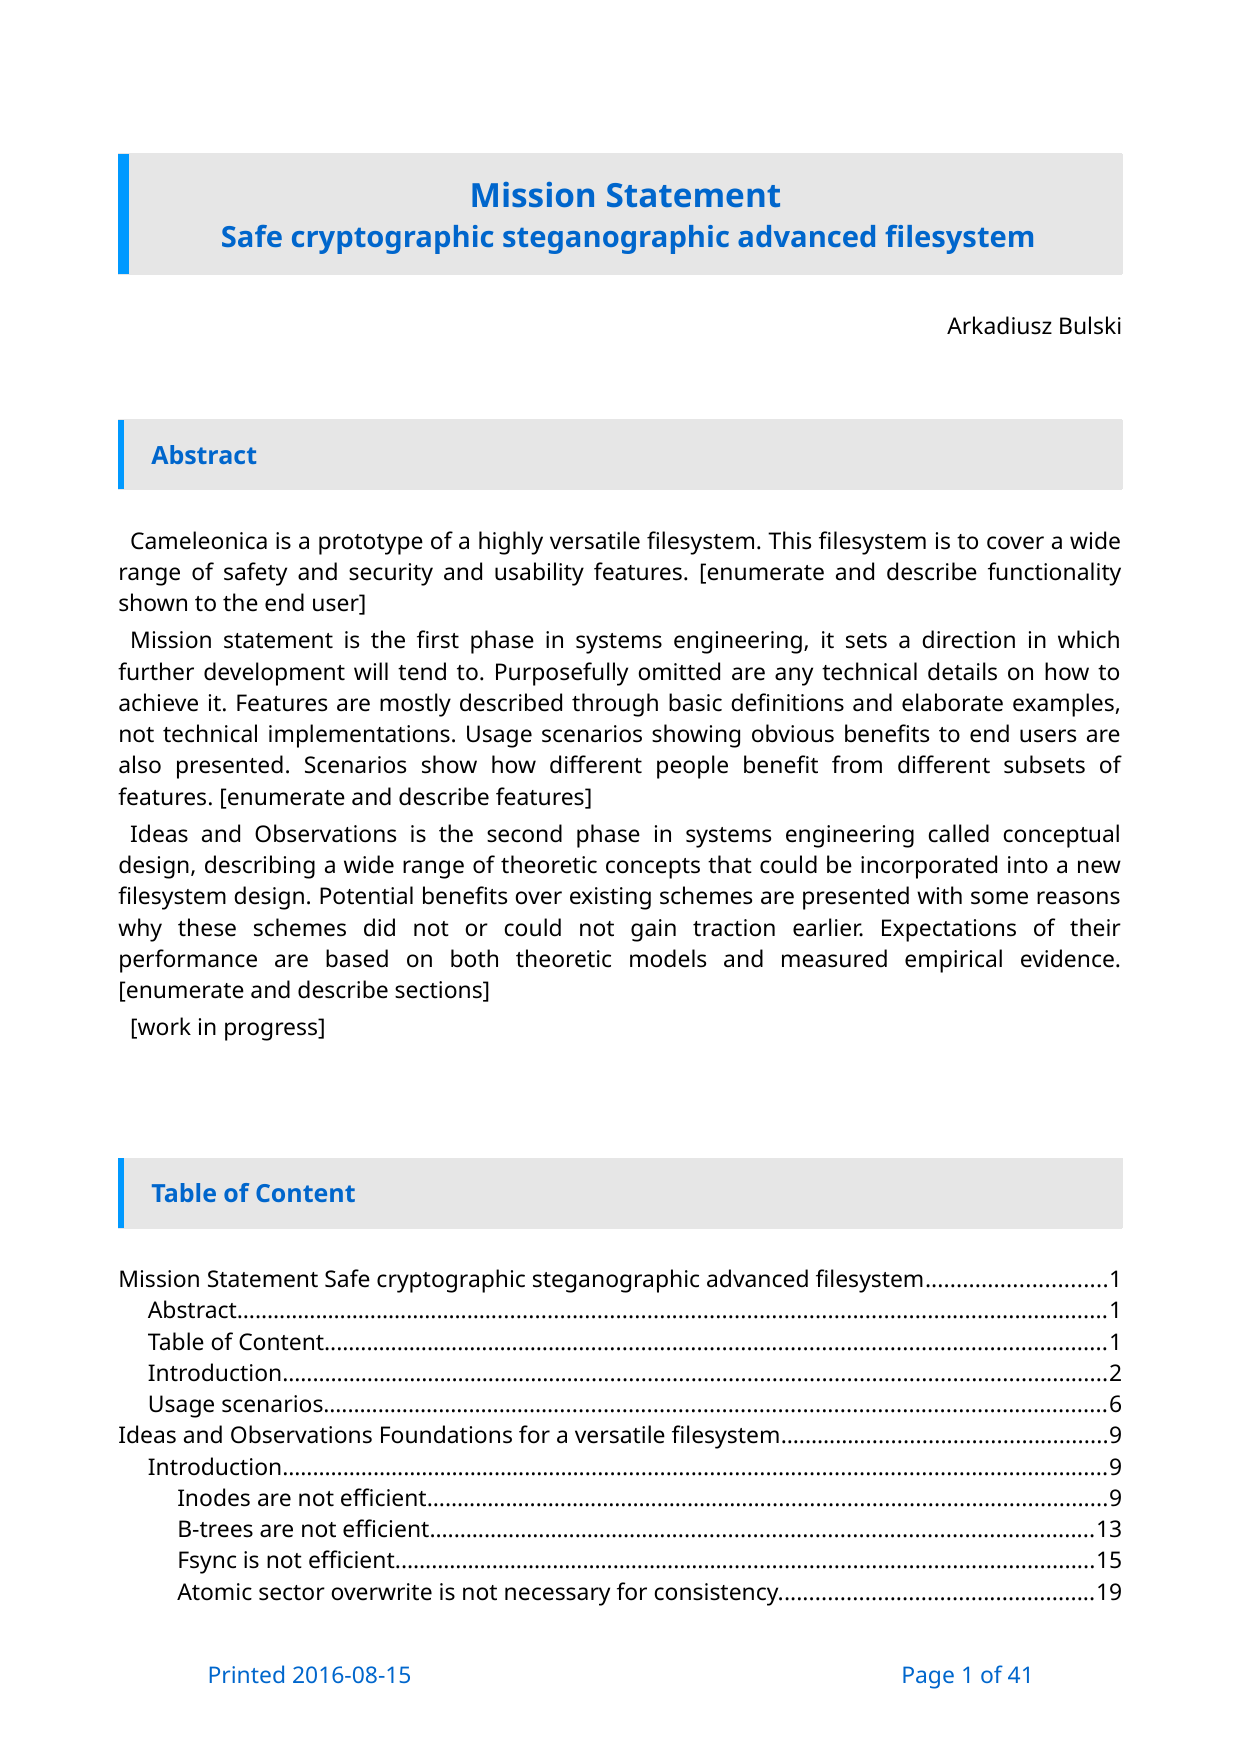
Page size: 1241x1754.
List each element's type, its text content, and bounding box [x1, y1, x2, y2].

text Fsync is not efficient. 15 [177, 1544, 1122, 1576]
subtitle Mission Statement Safe cryptographic steganographic advanced filesystem [129, 155, 1122, 274]
text Inodes are not efficient. 9 [177, 1482, 1122, 1513]
text Mission statement is the first phase in systems engineering, it sets a direction in which further development will tend to. Purposefully omitted are any technical details on how to achieve it. Features are mostly described through basic definitions and elaborate examples, not technical implementations. Usage scenarios showing obvious benefits to end users are also presented. Scenarios show how different people benefit from different subsets of features. [enumerate and describe features] [118, 624, 1122, 812]
text Introduction 2 [148, 1357, 1122, 1388]
text Mission Statement Safe cryptographic steganographic advanced filesystem 1 [118, 1263, 1122, 1294]
text Usage scenarios 6 [148, 1388, 1122, 1419]
text [work in progress] [118, 1011, 1122, 1042]
text B-trees are not efficient. 13 [177, 1513, 1122, 1544]
text Arkadiusz Bulski [118, 310, 1122, 341]
text Atomic sector overwrite is not necessary for consistency. 19 [177, 1576, 1122, 1607]
text Introduction 9 [148, 1451, 1122, 1482]
text Cameleonica is a prototype of a highly versatile filesystem. This filesystem is to cover a wide range of safety and security and usability features. [enumerate and describe functionality shown to the end user] [118, 524, 1122, 618]
subtitle Table of Content [124, 1159, 1122, 1228]
text Abstract 1 [148, 1294, 1122, 1326]
text Table of Content 1 [148, 1326, 1122, 1357]
subtitle Abstract [124, 421, 1122, 489]
text Ideas and Observations Foundations for a versatile filesystem 9 [118, 1419, 1122, 1451]
text Ideas and Observations is the second phase in systems engineering called conceptual design, describing a wide range of theoretic concepts that could be incorporated into a new filesystem design. Potential benefits over existing schemes are presented with some reasons why these schemes did not or could not gain traction earlier. Expectations of their performance are based on both theoretic models and measured empirical evidence. [enumerate and describe sections] [118, 818, 1122, 1005]
